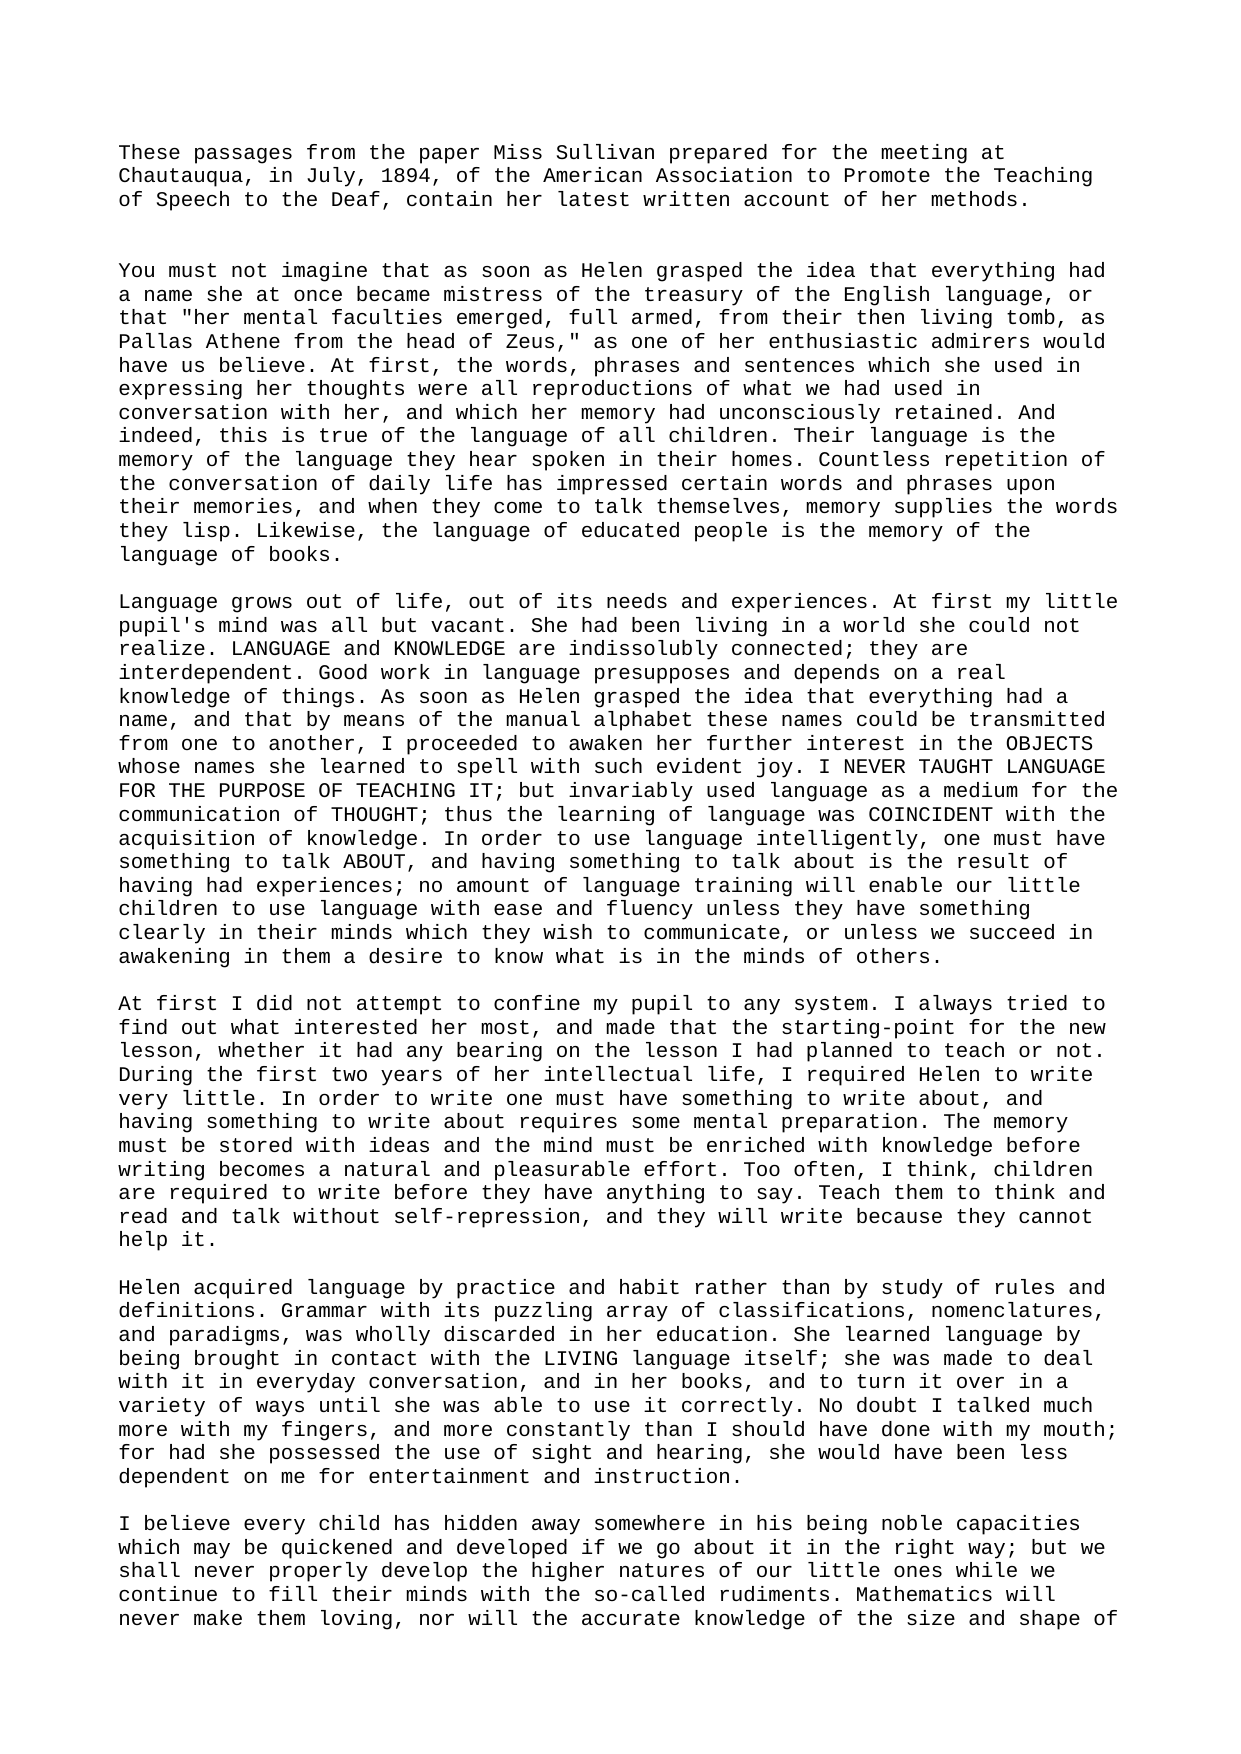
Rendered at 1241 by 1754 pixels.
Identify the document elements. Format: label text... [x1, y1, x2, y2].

text Helen acquired language by practice and habit rather than by study of rules and definitions. Grammar with its puzzling array of classifications, nomenclatures, and paradigms, was wholly discarded in her education. She learned language by being brought in contact with the LIVING language itself; she was made to deal with it in everyday conversation, and in her books, and to turn it over in a variety of ways until she was able to use it correctly. No doubt I talked much more with my fingers, and more constantly than I should have done with my mouth; for had she possessed the use of sight and hearing, she would have been less dependent on me for entertainment and instruction. [118, 1277, 1122, 1489]
text Language grows out of life, out of its needs and experiences. At first my little pupil's mind was all but vacant. She had been living in a world she could not realize. LANGUAGE and KNOWLEDGE are indissolubly connected; they are interdependent. Good work in language presupposes and depends on a real knowledge of things. As soon as Helen grasped the idea that everything had a name, and that by means of the manual alphabet these names could be transmitted from one to another, I proceeded to awaken her further interest in the OBJECTS whose names she learned to spell with such evident joy. I NEVER TAUGHT LANGUAGE FOR THE PURPOSE OF TEACHING IT; but invariably used language as a medium for the communication of THOUGHT; thus the learning of language was COINCIDENT with the acquisition of knowledge. In order to use language intelligently, one must have something to talk ABOUT, and having something to talk about is the result of having had experiences; no amount of language training will enable our little children to use language with ease and fluency unless they have something clearly in their minds which they wish to communicate, or unless we succeed in awakening in them a desire to know what is in the minds of others. [118, 591, 1122, 969]
text These passages from the paper Miss Sullivan prepared for the meeting at Chautauqua, in July, 1894, of the American Association to Promote the Teaching of Speech to the Deaf, contain her latest written account of her methods. [118, 142, 1122, 213]
text I believe every child has hidden away somewhere in his being noble capacities which may be quickened and developed if we go about it in the right way; but we shall never properly develop the higher natures of our little ones while we continue to fill their minds with the so-called rudiments. Mathematics will never make them loving, nor will the accurate knowledge of the size and shape of [118, 1513, 1122, 1631]
text You must not imagine that as soon as Helen grasped the idea that everything had a name she at once became mistress of the treasury of the English language, or that "her mental faculties emerged, full armed, from their then living tomb, as Pallas Athene from the head of Zeus," as one of her enthusiastic admirers would have us believe. At first, the words, phrases and sentences which she used in expressing her thoughts were all reproductions of what we had used in conversation with her, and which her memory had unconsciously retained. And indeed, this is true of the language of all children. Their language is the memory of the language they hear spoken in their homes. Countless repetition of the conversation of daily life has impressed certain words and phrases upon their memories, and when they come to talk themselves, memory supplies the words they lisp. Likewise, the language of educated people is the memory of the language of books. [118, 260, 1122, 567]
text At first I did not attempt to confine my pupil to any system. I always tried to find out what interested her most, and made that the starting-point for the new lesson, whether it had any bearing on the lesson I had planned to teach or not. During the first two years of her intellectual life, I required Helen to write very little. In order to write one must have something to write about, and having something to write about requires some mental preparation. The memory must be stored with ideas and the mind must be enriched with knowledge before writing becomes a natural and pleasurable effort. Too often, I think, children are required to write before they have anything to say. Teach them to think and read and talk without self-repression, and they will write because they cannot help it. [118, 993, 1122, 1253]
